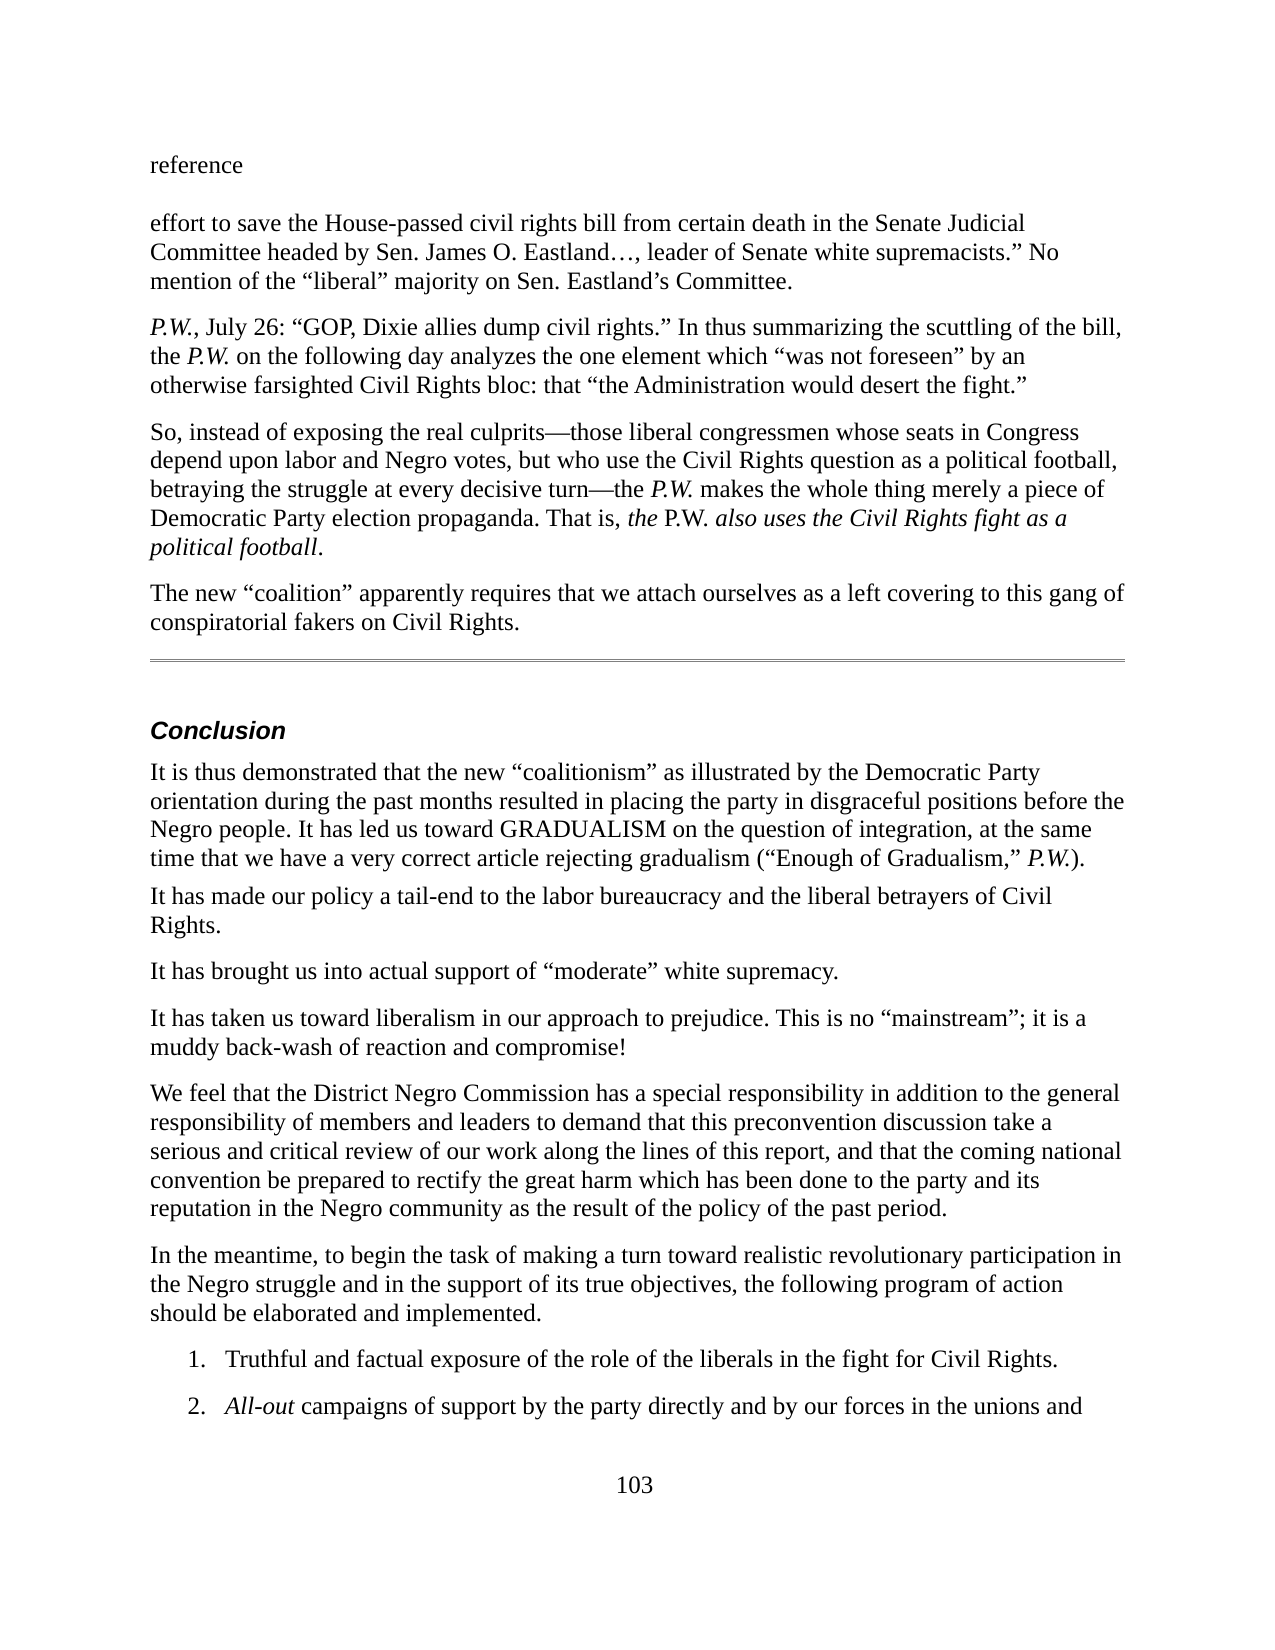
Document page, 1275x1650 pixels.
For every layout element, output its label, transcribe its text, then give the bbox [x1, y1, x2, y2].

text P.W., July 26: “GOP, Dixie allies dump civil rights.” In thus summarizing the scuttling of the bill, the P.W. on the following day analyzes the one element which “was not foreseen” by an otherwise farsighted Civil Rights bloc: that “the Administration would desert the fight.” [150, 312, 1125, 399]
text We feel that the District Negro Commission has a special responsibility in addition to the general responsibility of members and leaders to demand that this preconvention discussion take a serious and critical review of our work along the lines of this report, and that the coming national convention be prepared to rectify the great harm which has been done to the party and its reputation in the Negro community as the result of the policy of the past period. [150, 1078, 1125, 1222]
text It has taken us toward liberalism in our approach to prejudice. This is no “mainstream”; it is a muddy back-wash of reaction and compromise! [150, 1003, 1125, 1061]
text It has brought us into actual support of “moderate” white supremacy. [150, 956, 1125, 985]
text It has made our policy a tail-end to the labor bureaucracy and the liberal betrayers of Civil Rights. [150, 881, 1125, 938]
text So, instead of exposing the real culprits—those liberal congressmen whose seats in Congress depend upon labor and Negro votes, but who use the Civil Rights question as a political football, betraying the struggle at every decisive turn—the P.W. makes the whole thing merely a piece of Democratic Party election propaganda. That is, the P.W. also uses the Civil Rights fight as a political football. [150, 417, 1125, 560]
text In the meantime, to begin the task of making a turn toward realistic revolutionary participation in the Negro struggle and in the support of its true objectives, the following program of action should be elaborated and implemented. [150, 1240, 1125, 1326]
list All-out campaigns of support by the party directly and by our forces in the unions and [187, 1391, 1125, 1420]
list Truthful and factual exposure of the role of the liberals in the fight for Civil Rights. [187, 1344, 1125, 1373]
text effort to save the House-passed civil rights bill from certain death in the Senate Judicial Committee headed by Sen. James O. Eastland…, leader of Senate white supremacists.” No mention of the “liberal” majority on Sen. Eastland’s Committee. [150, 208, 1125, 294]
subtitle Conclusion [150, 716, 1125, 744]
text It is thus demonstrated that the new “coalitionism” as illustrated by the Democratic Party orientation during the past months resulted in placing the party in disgraceful positions before the Negro people. It has led us toward GRADUALISM on the question of integration, at the same time that we have a very correct article rejecting gradualism (“Enough of Gradualism,” P.W.). [150, 757, 1125, 872]
text The new “coalition” apparently requires that we attach ourselves as a left covering to this gang of conspiratorial fakers on Civil Rights. [150, 578, 1125, 636]
